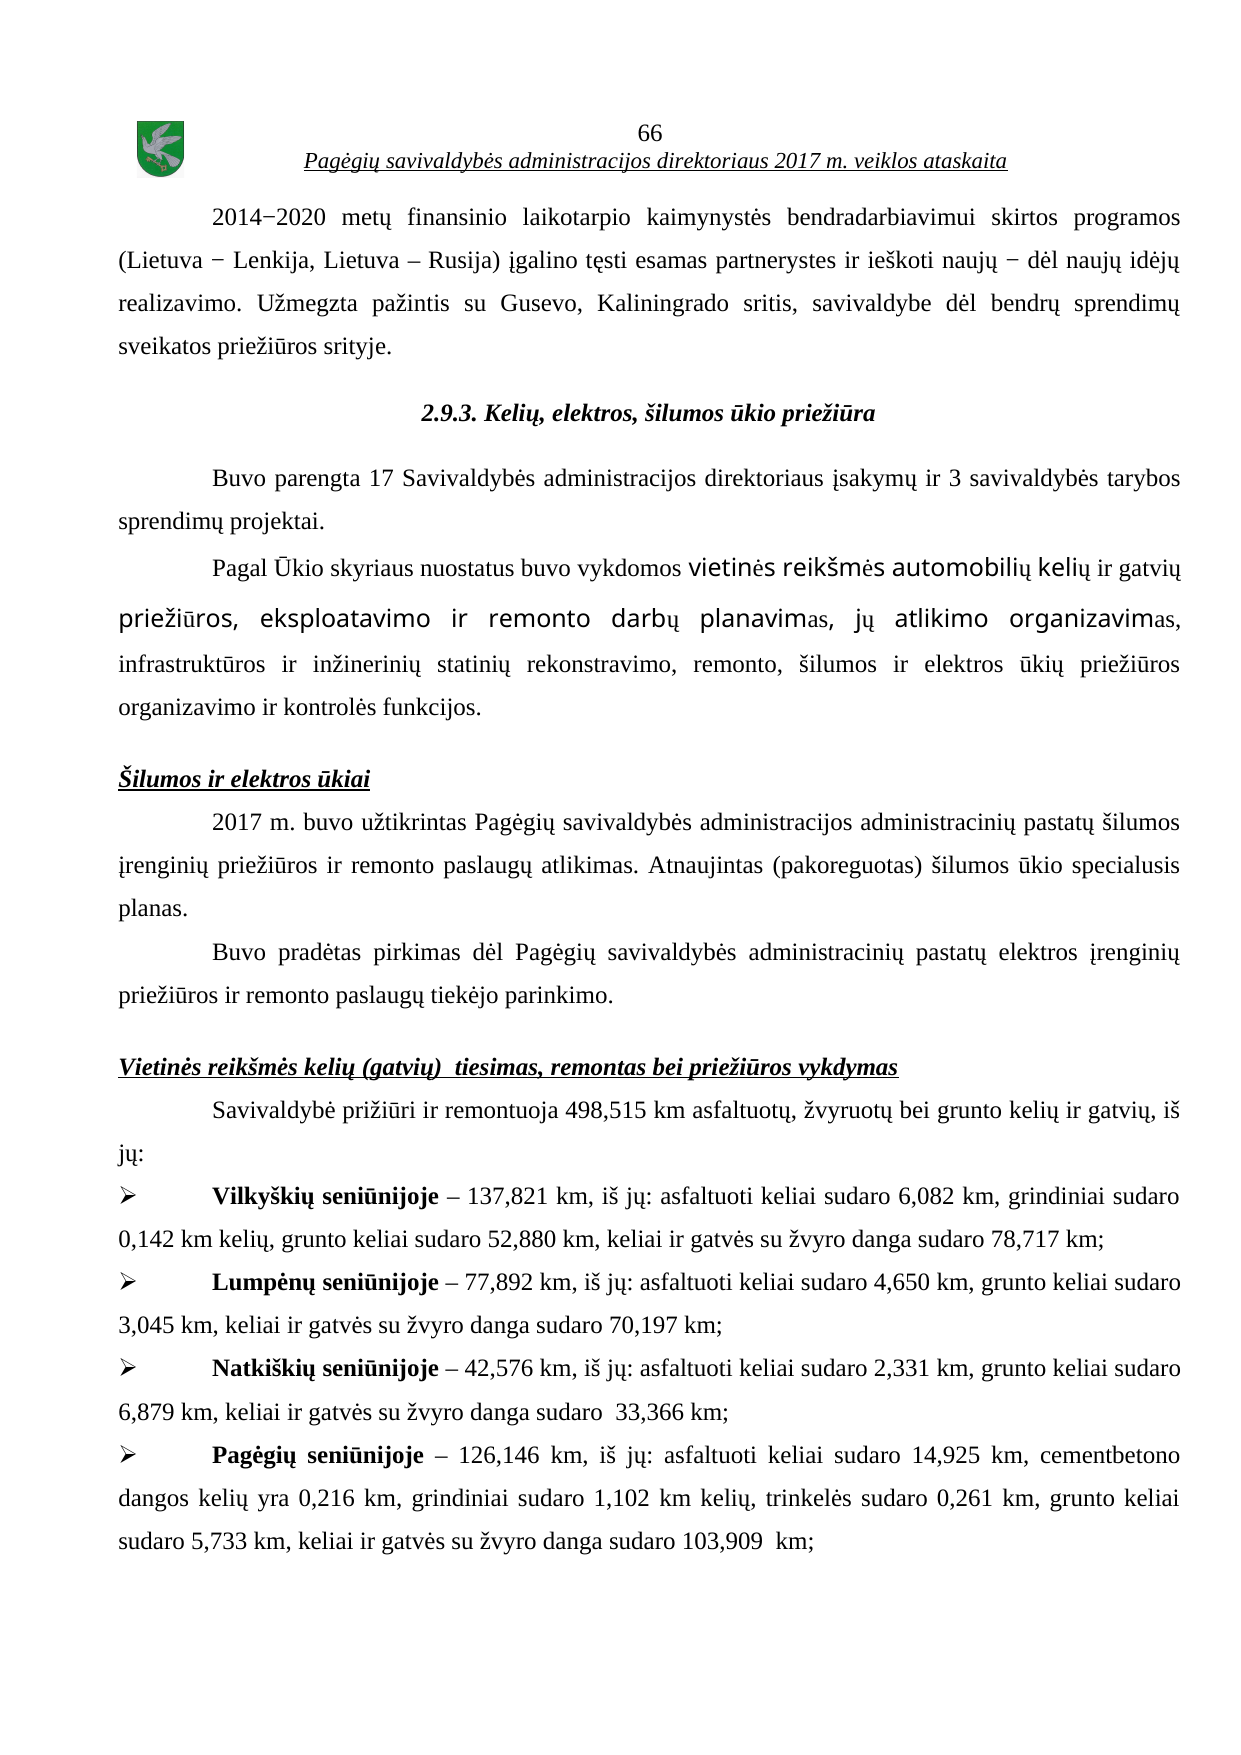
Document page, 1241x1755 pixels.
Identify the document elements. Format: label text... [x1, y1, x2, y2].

text Šilumos ir elektros ūkiai [118, 764, 1181, 793]
text 2014−2020 metų finansinio laikotarpio kaimynystės bendradarbiavimui skirtos programos (Lietuva − Lenkija, Lietuva – Rusija) įgalino tęsti esamas partnerystes ir ieškoti naujų − dėl naujų idėjų realizavimo. Užmegzta pažintis su Gusevo, Kaliningrado sritis, savivaldybe dėl bendrų sprendimų sveikatos priežiūros srityje. [118, 202, 1181, 360]
text Buvo parengta 17 Savivaldybės administracijos direktoriaus įsakymų ir 3 savivaldybės tarybos sprendimų projektai. [118, 463, 1181, 535]
text  Lumpėnų seniūnijoje – 77,892 km, iš jų: asfaltuoti keliai sudaro 4,650 km, grunto keliai sudaro 3,045 km, keliai ir gatvės su žvyro danga sudaro 70,197 km; [118, 1267, 1181, 1339]
text  Natkiškių seniūnijoje – 42,576 km, iš jų: asfaltuoti keliai sudaro 2,331 km, grunto keliai sudaro 6,879 km, keliai ir gatvės su žvyro danga sudaro 33,366 km; [118, 1353, 1181, 1425]
text 2017 m. buvo užtikrintas Pagėgių savivaldybės administracijos administracinių pastatų šilumos įrenginių priežiūros ir remonto paslaugų atlikimas. Atnaujintas (pakoreguotas) šilumos ūkio specialusis planas. [118, 807, 1181, 922]
text Buvo pradėtas pirkimas dėl Pagėgių savivaldybės administracinių pastatų elektros įrenginių priežiūros ir remonto paslaugų tiekėjo parinkimo. [118, 937, 1181, 1008]
text  Vilkyškių seniūnijoje – 137,821 km, iš jų: asfaltuoti keliai sudaro 6,082 km, grindiniai sudaro 0,142 km kelių, grunto keliai sudaro 52,880 km, keliai ir gatvės su žvyro danga sudaro 78,717 km; [118, 1181, 1181, 1253]
text 2.9.3. Kelių, elektros, šilumos ūkio priežiūra [118, 398, 1181, 427]
text Savivaldybė prižiūri ir remontuoja 498,515 km asfaltuotų, žvyruotų bei grunto kelių ir gatvių, iš jų: [118, 1095, 1181, 1167]
text  Pagėgių seniūnijoje – 126,146 km, iš jų: asfaltuoti keliai sudaro 14,925 km, cementbetono dangos kelių yra 0,216 km, grindiniai sudaro 1,102 km kelių, trinkelės sudaro 0,261 km, grunto keliai sudaro 5,733 km, keliai ir gatvės su žvyro danga sudaro 103,909 km; [118, 1440, 1181, 1555]
text Vietinės reikšmės kelių (gatvių) tiesimas, remontas bei priežiūros vykdymas [118, 1052, 1181, 1080]
text Pagal Ūkio skyriaus nuostatus buvo vykdomos vietinės reikšmės automobilių kelių ir gatvių priežiūros, eksploatavimo ir remonto darbų planavimas, jų atlikimo organizavimas, infrastruktūros ir inžinerinių statinių rekonstravimo, remonto, šilumos ir elektros ūkių priežiūros organizavimo ir kontrolės funkcijos. [118, 549, 1181, 721]
